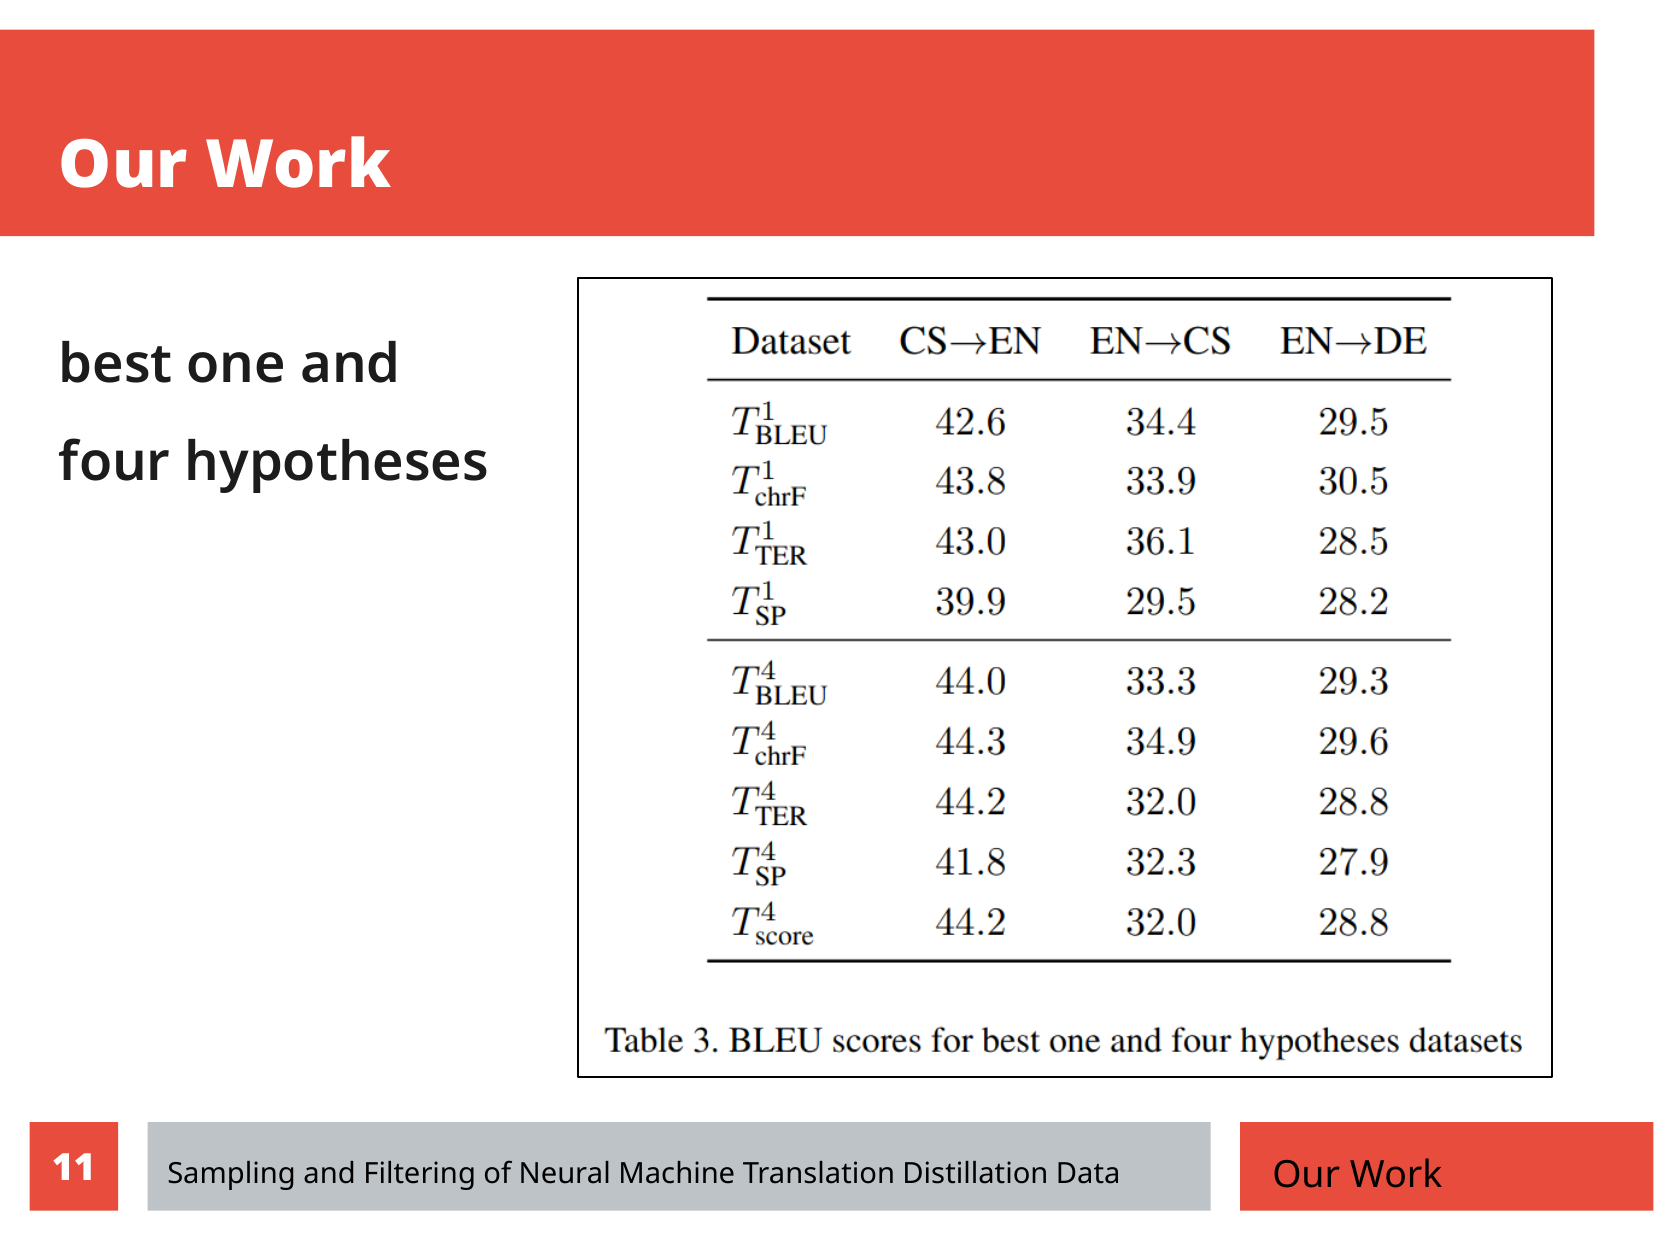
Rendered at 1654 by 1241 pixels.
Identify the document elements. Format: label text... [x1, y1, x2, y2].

list best one and four hypotheses [59, 324, 1565, 1093]
title Our Work [59, 59, 1595, 207]
text_box Our Work [1257, 1140, 1636, 1199]
picture [578, 279, 1551, 1076]
text_box Sampling and Filtering of Neural Machine Translation Distillation Data [152, 1145, 1201, 1195]
